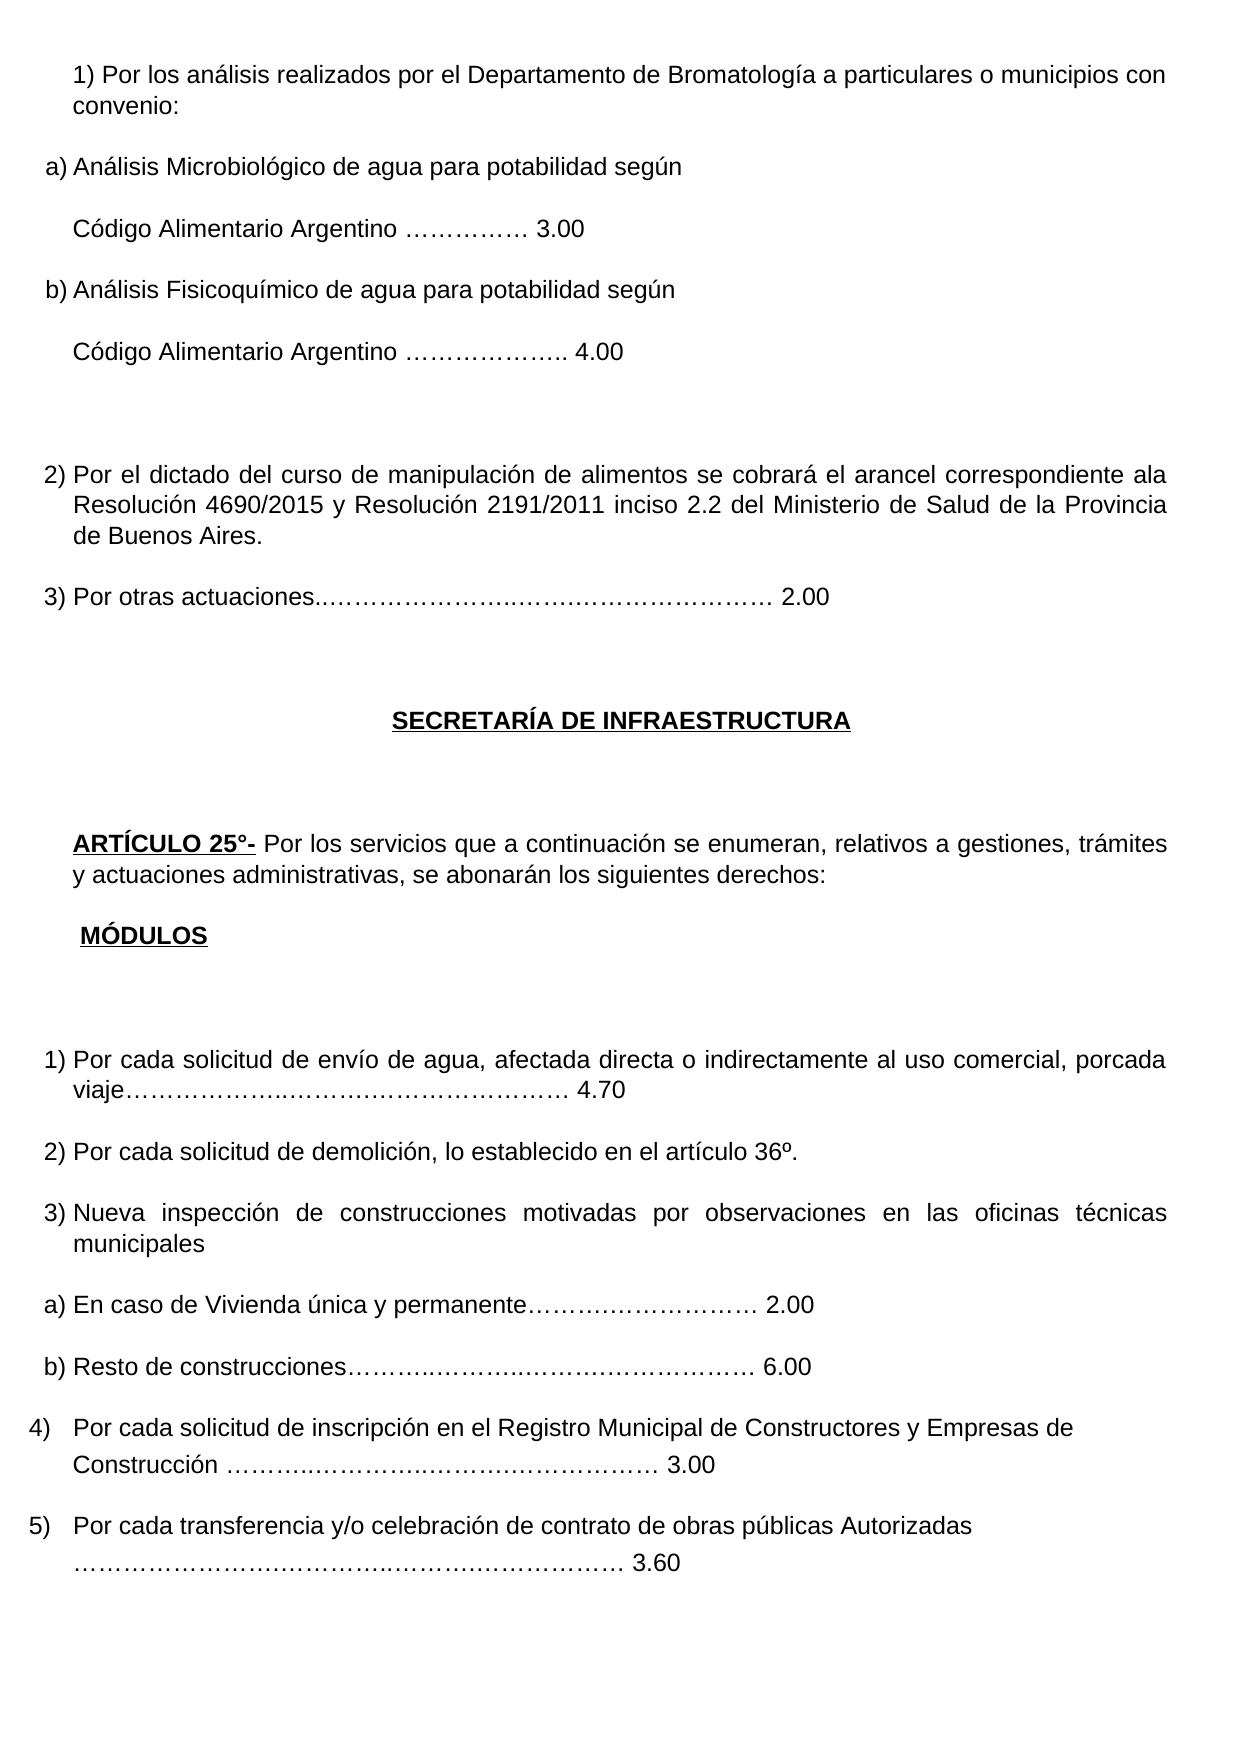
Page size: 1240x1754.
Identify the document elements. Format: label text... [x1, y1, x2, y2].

list Análisis Fisicoquímico de agua para potabilidad según [45, 275, 1169, 304]
list Nueva inspección de construcciones motivadas por observaciones en las oficinas técnicas municipales [44, 1198, 1169, 1257]
text MÓDULOS [73, 921, 1169, 950]
text Código Alimentario Argentino …………… 3.00 [72, 214, 1169, 242]
list Por cada solicitud de envío de agua, afectada directa o indirectamente al uso comercial, porcada viaje………………..……….…………………… 4.70 [44, 1045, 1169, 1104]
text 1) Por los análisis realizados por el Departamento de Bromatología a particulares o municipios con convenio: [72, 60, 1169, 119]
list En caso de Vivienda única y permanente……….……………… 2.00 [44, 1290, 1169, 1319]
list Por otras actuaciones..…………………..…….…………………… 2.00 [44, 582, 1169, 611]
list Resto de construcciones………..………..……….……………… 6.00 [44, 1351, 1169, 1380]
subtitle SECRETARÍA DE INFRAESTRUCTURA [172, 706, 1071, 734]
list Por cada solicitud de inscripción en el Registro Municipal de Constructores y Empresas de [28, 1413, 1169, 1442]
text ARTÍCULO 25°- Por los servicios que a continuación se enumeran, relativos a gestiones, trámites y actuaciones administrativas, se abonarán los siguientes derechos: [72, 829, 1169, 888]
list Por cada transferencia y/o celebración de contrato de obras públicas Autorizadas [28, 1511, 1169, 1540]
text Código Alimentario Argentino ……………….. 4.00 [72, 337, 1169, 365]
text …………………….…………..……….……………… 3.60 [72, 1548, 1169, 1577]
list Análisis Microbiológico de agua para potabilidad según [45, 152, 1169, 181]
list Por el dictado del curso de manipulación de alimentos se cobrará el arancel correspondiente ala Resolución 4690/2015 y Resolución 2191/2011 inciso 2.2 del Ministerio de Salud de la Provincia de Buenos Aires. [44, 460, 1169, 549]
list Por cada solicitud de demolición, lo establecido en el artículo 36º. [44, 1137, 1169, 1165]
text Construcción ………..…………..……….……………… 3.00 [72, 1450, 1169, 1478]
